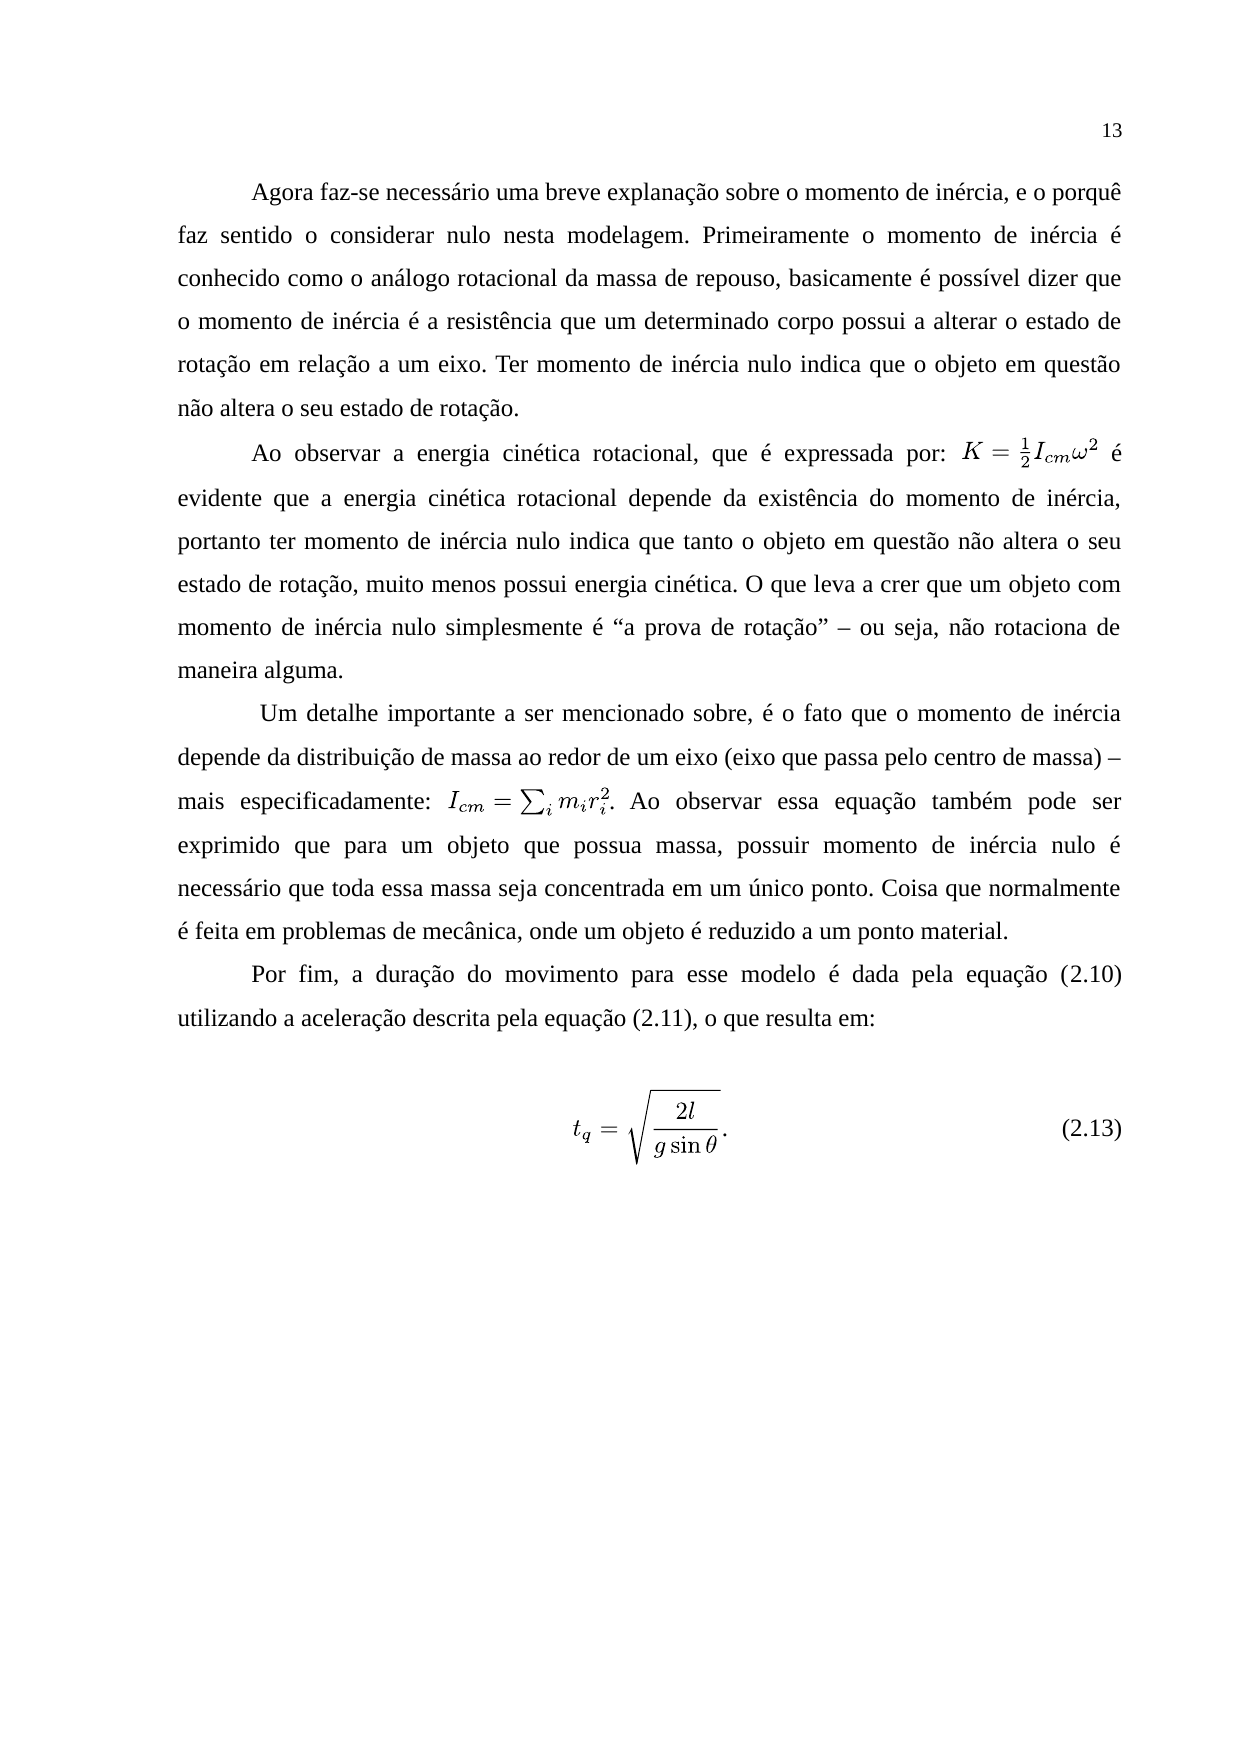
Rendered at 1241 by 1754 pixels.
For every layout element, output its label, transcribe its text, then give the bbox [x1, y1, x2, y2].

text . (2.13) [177, 1089, 1122, 1166]
text Agora faz-se necessário uma breve explanação sobre o momento de inércia, e o porquê faz sentido o considerar nulo nesta modelagem. Primeiramente o momento de inércia é conhecido como o análogo rotacional da massa de repouso, basicamente é possível dizer que o momento de inércia é a resistência que um determinado corpo possui a alterar o estado de rotação em relação a um eixo. Ter momento de inércia nulo indica que o objeto em questão não altera o seu estado de rotação. [177, 177, 1122, 421]
text Por fim, a duração do movimento para esse modelo é dada pela equação (2.10) utilizando a aceleração descrita pela equação (2.11), o que resulta em: [177, 959, 1122, 1031]
text Ao observar a energia cinética rotacional, que é expressada por: é evidente que a energia cinética rotacional depende da existência do momento de inércia, portanto ter momento de inércia nulo indica que tanto o objeto em questão não altera o seu estado de rotação, muito menos possui energia cinética. O que leva a crer que um objeto com momento de inércia nulo simplesmente é “a prova de rotação” – ou seja, não rotaciona de maneira alguma. [177, 436, 1122, 684]
text Um detalhe importante a ser mencionado sobre, é o fato que o momento de inércia depende da distribuição de massa ao redor de um eixo (eixo que passa pelo centro de massa) – mais especificadamente: . Ao observar essa equação também pode ser exprimido que para um objeto que possua massa, possuir momento de inércia nulo é necessário que toda essa massa seja concentrada em um único ponto. Coisa que normalmente é feita em problemas de mecânica, onde um objeto é reduzido a um ponto material. [177, 698, 1122, 945]
